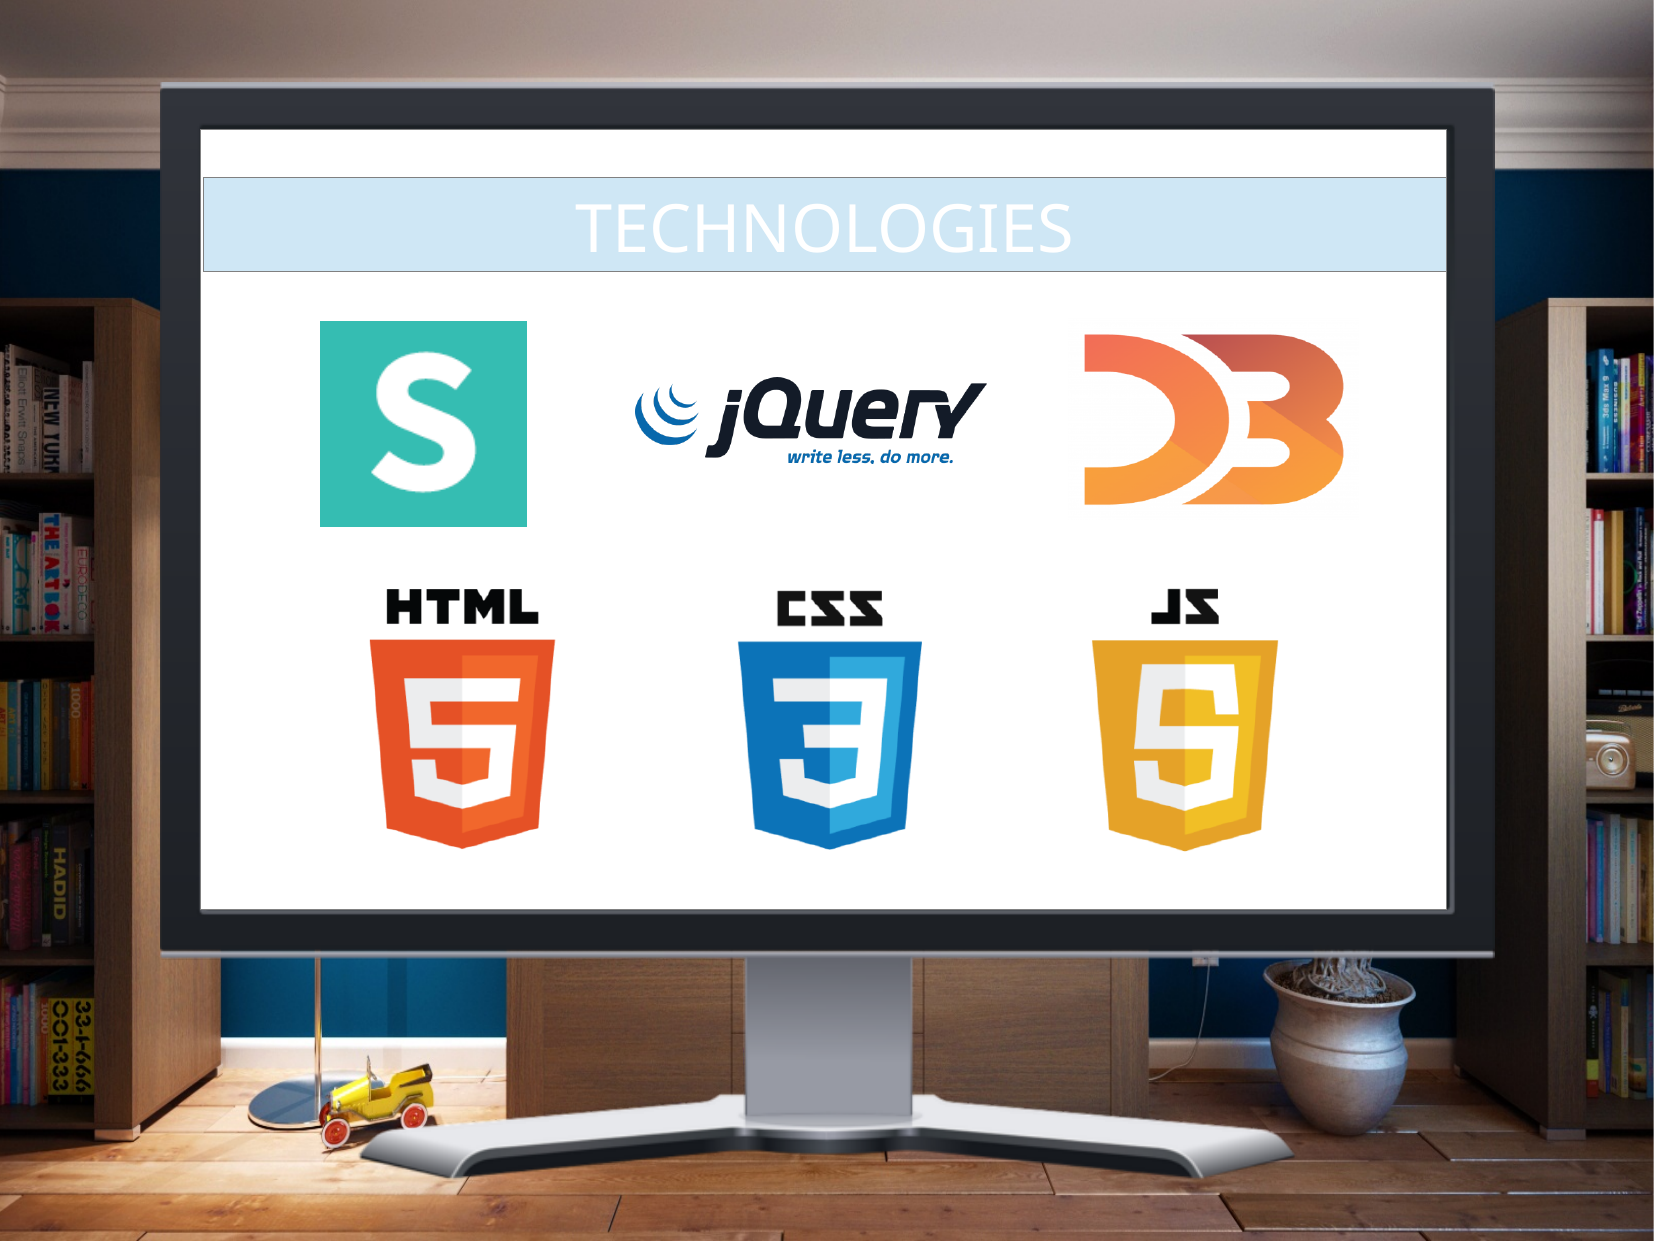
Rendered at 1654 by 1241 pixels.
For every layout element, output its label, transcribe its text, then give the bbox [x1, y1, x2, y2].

picture [0, 0, 1654, 1241]
title TECHNOLOGIES [203, 133, 1447, 319]
